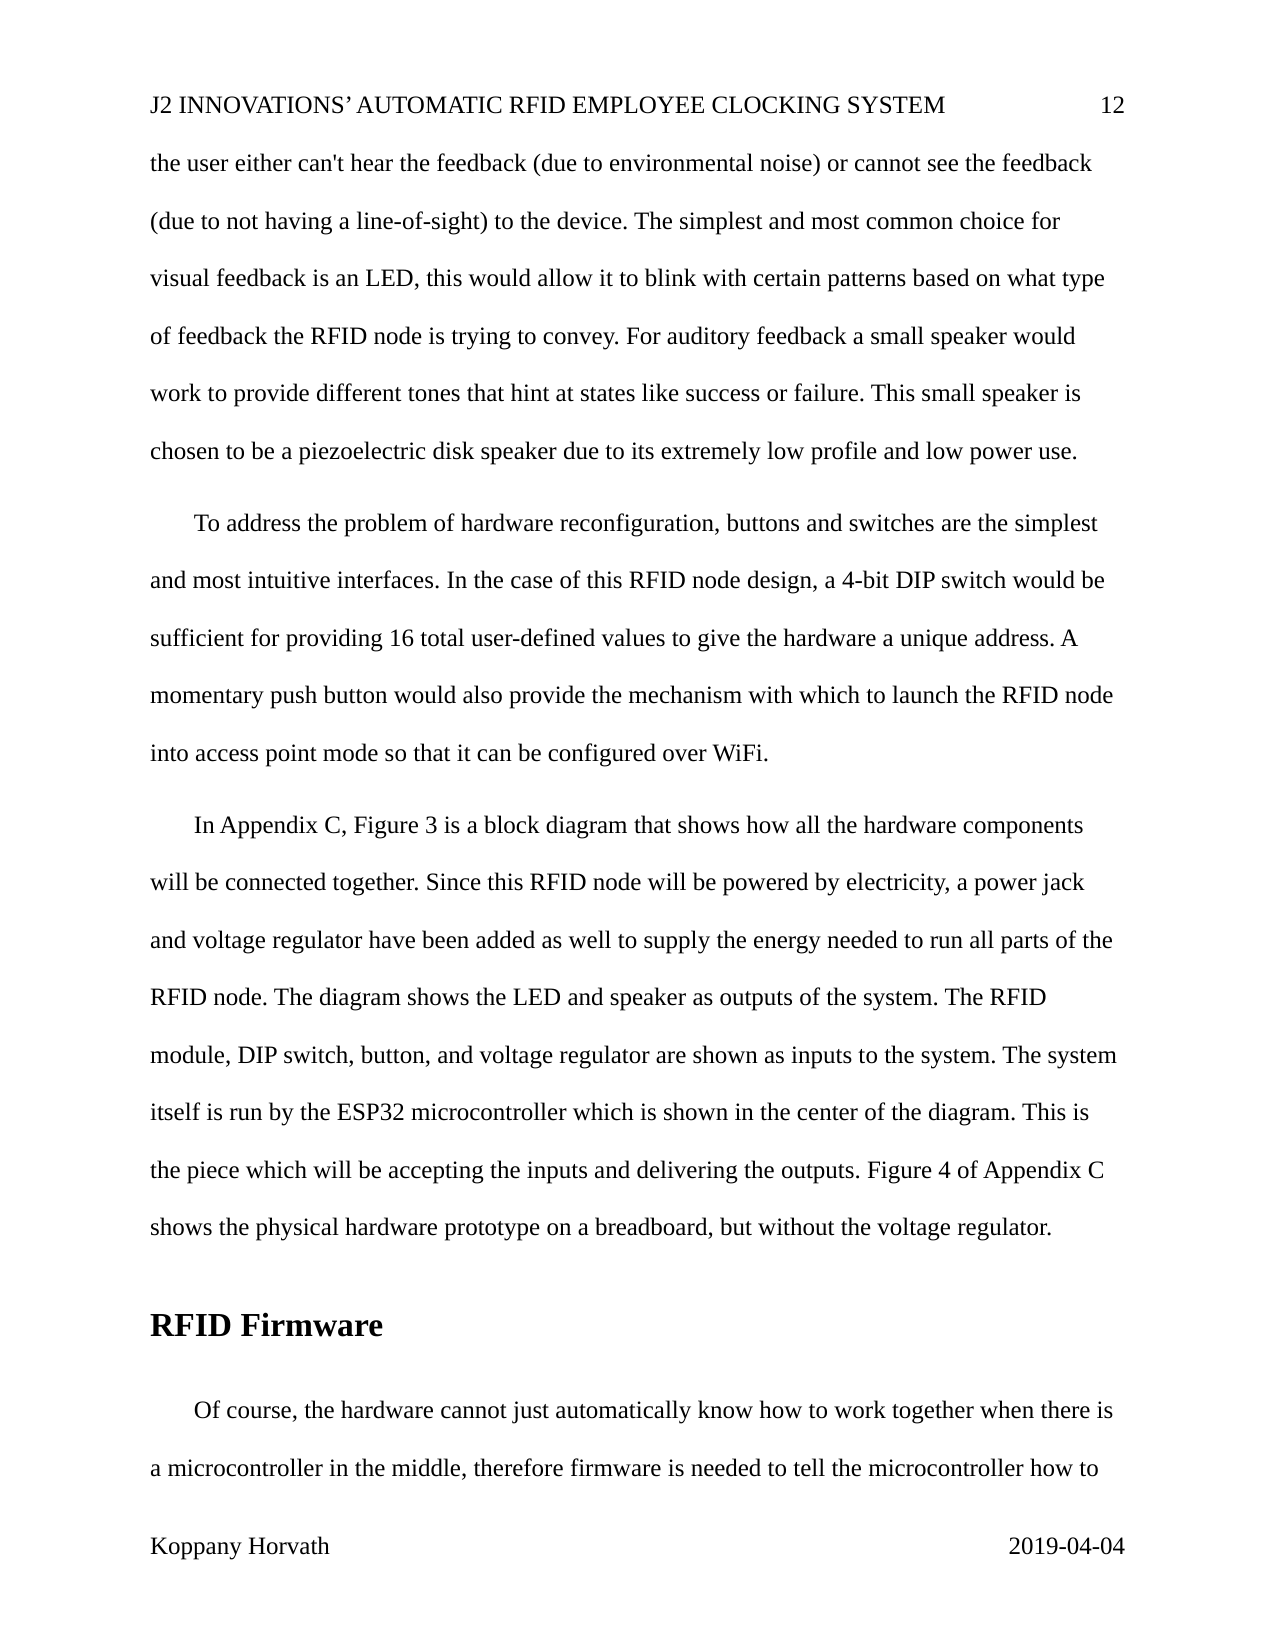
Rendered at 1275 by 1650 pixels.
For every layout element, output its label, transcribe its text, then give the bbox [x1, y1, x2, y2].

subtitle RFID Firmware [150, 1305, 1125, 1344]
text In Appendix C, Figure 3 is a block diagram that shows how all the hardware components will be connected together. Since this RFID node will be powered by electricity, a power jack and voltage regulator have been added as well to supply the energy needed to run all parts of the RFID node. The diagram shows the LED and speaker as outputs of the system. The RFID module, DIP switch, button, and voltage regulator are shown as inputs to the system. The system itself is run by the ESP32 microcontroller which is shown in the center of the diagram. This is the piece which will be accepting the inputs and delivering the outputs. Figure 4 of Appendix C shows the physical hardware prototype on a breadboard, but without the voltage regulator. [150, 810, 1125, 1241]
text Of course, the hardware cannot just automatically know how to work together when there is a microcontroller in the middle, therefore firmware is needed to tell the microcontroller how to [150, 1395, 1125, 1481]
text the user either can't hear the feedback (due to environmental noise) or cannot see the feedback (due to not having a line-of-sight) to the device. The simplest and most common choice for visual feedback is an LED, this would allow it to blink with certain patterns based on what type of feedback the RFID node is trying to convey. For auditory feedback a small speaker would work to provide different tones that hint at states like success or failure. This small speaker is chosen to be a piezoelectric disk speaker due to its extremely low profile and low power use. [150, 148, 1125, 464]
text To address the problem of hardware reconfiguration, buttons and switches are the simplest and most intuitive interfaces. In the case of this RFID node design, a 4-bit DIP switch would be sufficient for providing 16 total user-defined values to give the hardware a unique address. A momentary push button would also provide the mechanism with which to launch the RFID node into access point mode so that it can be configured over WiFi. [150, 508, 1125, 767]
